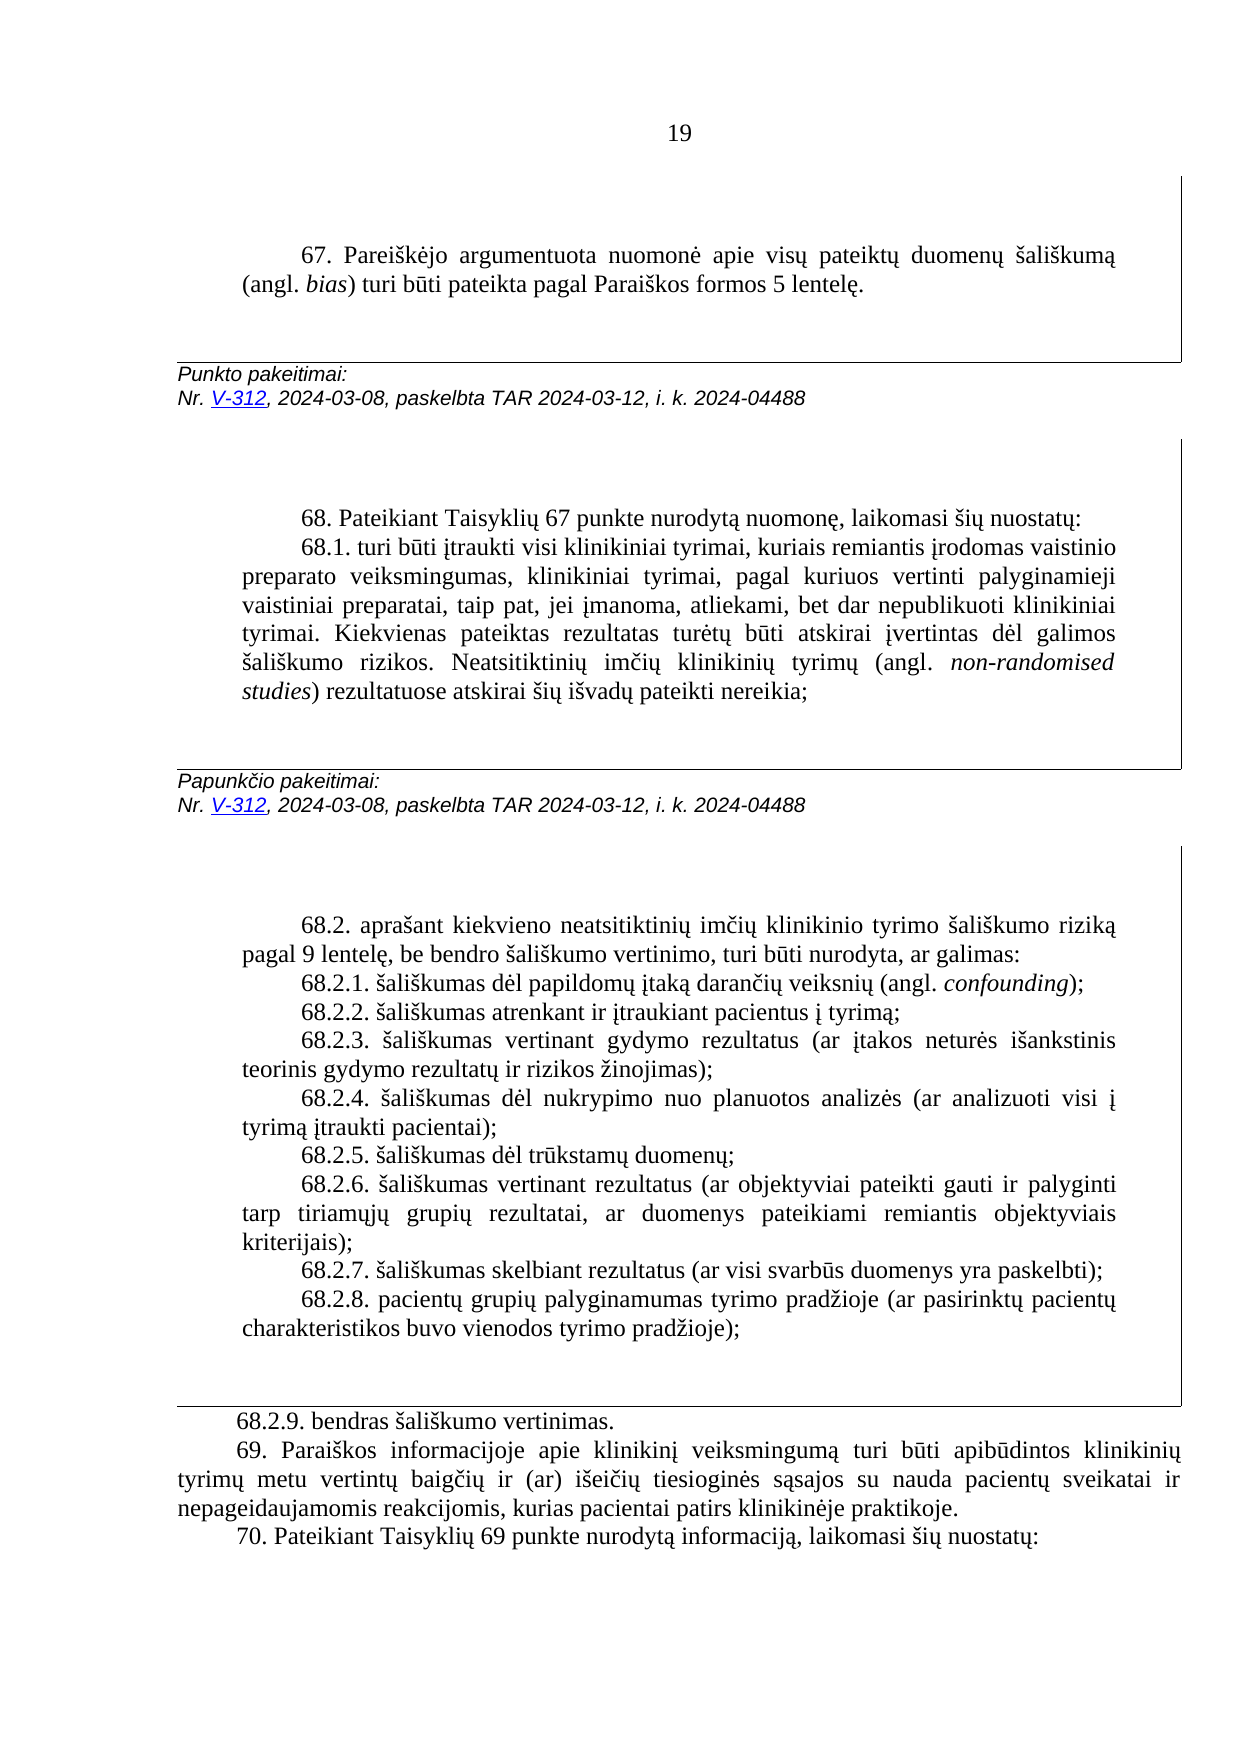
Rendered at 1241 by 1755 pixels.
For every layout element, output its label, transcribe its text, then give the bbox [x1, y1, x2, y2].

text 68.2.4. šališkumas dėl nukrypimo nuo planuotos analizės (ar analizuoti visi į tyrimą įtraukti pacientai); [177, 1083, 1181, 1141]
text 68.2.8. pacientų grupių palyginamumas tyrimo pradžioje (ar pasirinktų pacientų charakteristikos buvo vienodos tyrimo pradžioje); [177, 1284, 1181, 1406]
text 68. Pateikiant Taisyklių 67 punkte nurodytą nuomonę, laikomasi šių nuostatų: [177, 439, 1181, 532]
text 68.2. aprašant kiekvieno neatsitiktinių imčių klinikinio tyrimo šališkumo riziką pagal 9 lentelę, be bendro šališkumo vertinimo, turi būti nurodyta, ar galimas: [177, 846, 1181, 968]
text 68.2.9. bendras šališkumo vertinimas. [177, 1406, 1181, 1435]
text 69. Paraiškos informacijoje apie klinikinį veiksmingumą turi būti apibūdintos klinikinių tyrimų metu vertintų baigčių ir (ar) išeičių tiesioginės sąsajos su nauda pacientų sveikatai ir nepageidaujamomis reakcijomis, kurias pacientai patirs klinikinėje praktikoje. [177, 1435, 1181, 1521]
text 67. Pareiškėjo argumentuota nuomonė apie visų pateiktų duomenų šališkumą (angl. bias) turi būti pateikta pagal Paraiškos formos 5 lentelę. [177, 176, 1181, 362]
text 68.2.5. šališkumas dėl trūkstamų duomenų; [177, 1141, 1181, 1169]
text 68.2.3. šališkumas vertinant gydymo rezultatus (ar įtakos neturės išankstinis teorinis gydymo rezultatų ir rizikos žinojimas); [177, 1026, 1181, 1083]
text Nr. V-312, 2024-03-08, paskelbta TAR 2024-03-12, i. k. 2024-04488 [177, 386, 1181, 410]
text Nr. V-312, 2024-03-08, paskelbta TAR 2024-03-12, i. k. 2024-04488 [177, 793, 1181, 817]
text 68.2.7. šališkumas skelbiant rezultatus (ar visi svarbūs duomenys yra paskelbti); [177, 1256, 1181, 1284]
text 68.2.2. šališkumas atrenkant ir įtraukiant pacientus į tyrimą; [177, 997, 1181, 1026]
text 68.1. turi būti įtraukti visi klinikiniai tyrimai, kuriais remiantis įrodomas vaistinio preparato veiksmingumas, klinikiniai tyrimai, pagal kuriuos vertinti palyginamieji vaistiniai preparatai, taip pat, jei įmanoma, atliekami, bet dar nepublikuoti klinikiniai tyrimai. Kiekvienas pateiktas rezultatas turėtų būti atskirai įvertintas dėl galimos šališkumo rizikos. Neatsitiktinių imčių klinikinių tyrimų (angl. non-randomised studies) rezultatuose atskirai šių išvadų pateikti nereikia; [177, 532, 1181, 769]
text 68.2.6. šališkumas vertinant rezultatus (ar objektyviai pateikti gauti ir palyginti tarp tiriamųjų grupių rezultatai, ar duomenys pateikiami remiantis objektyviais kriterijais); [177, 1169, 1181, 1256]
text Punkto pakeitimai: [177, 362, 1181, 386]
text 70. Pateikiant Taisyklių 69 punkte nurodytą informaciją, laikomasi šių nuostatų: [177, 1521, 1181, 1550]
text 68.2.1. šališkumas dėl papildomų įtaką darančių veiksnių (angl. confounding); [177, 968, 1181, 997]
text Papunkčio pakeitimai: [177, 769, 1181, 793]
